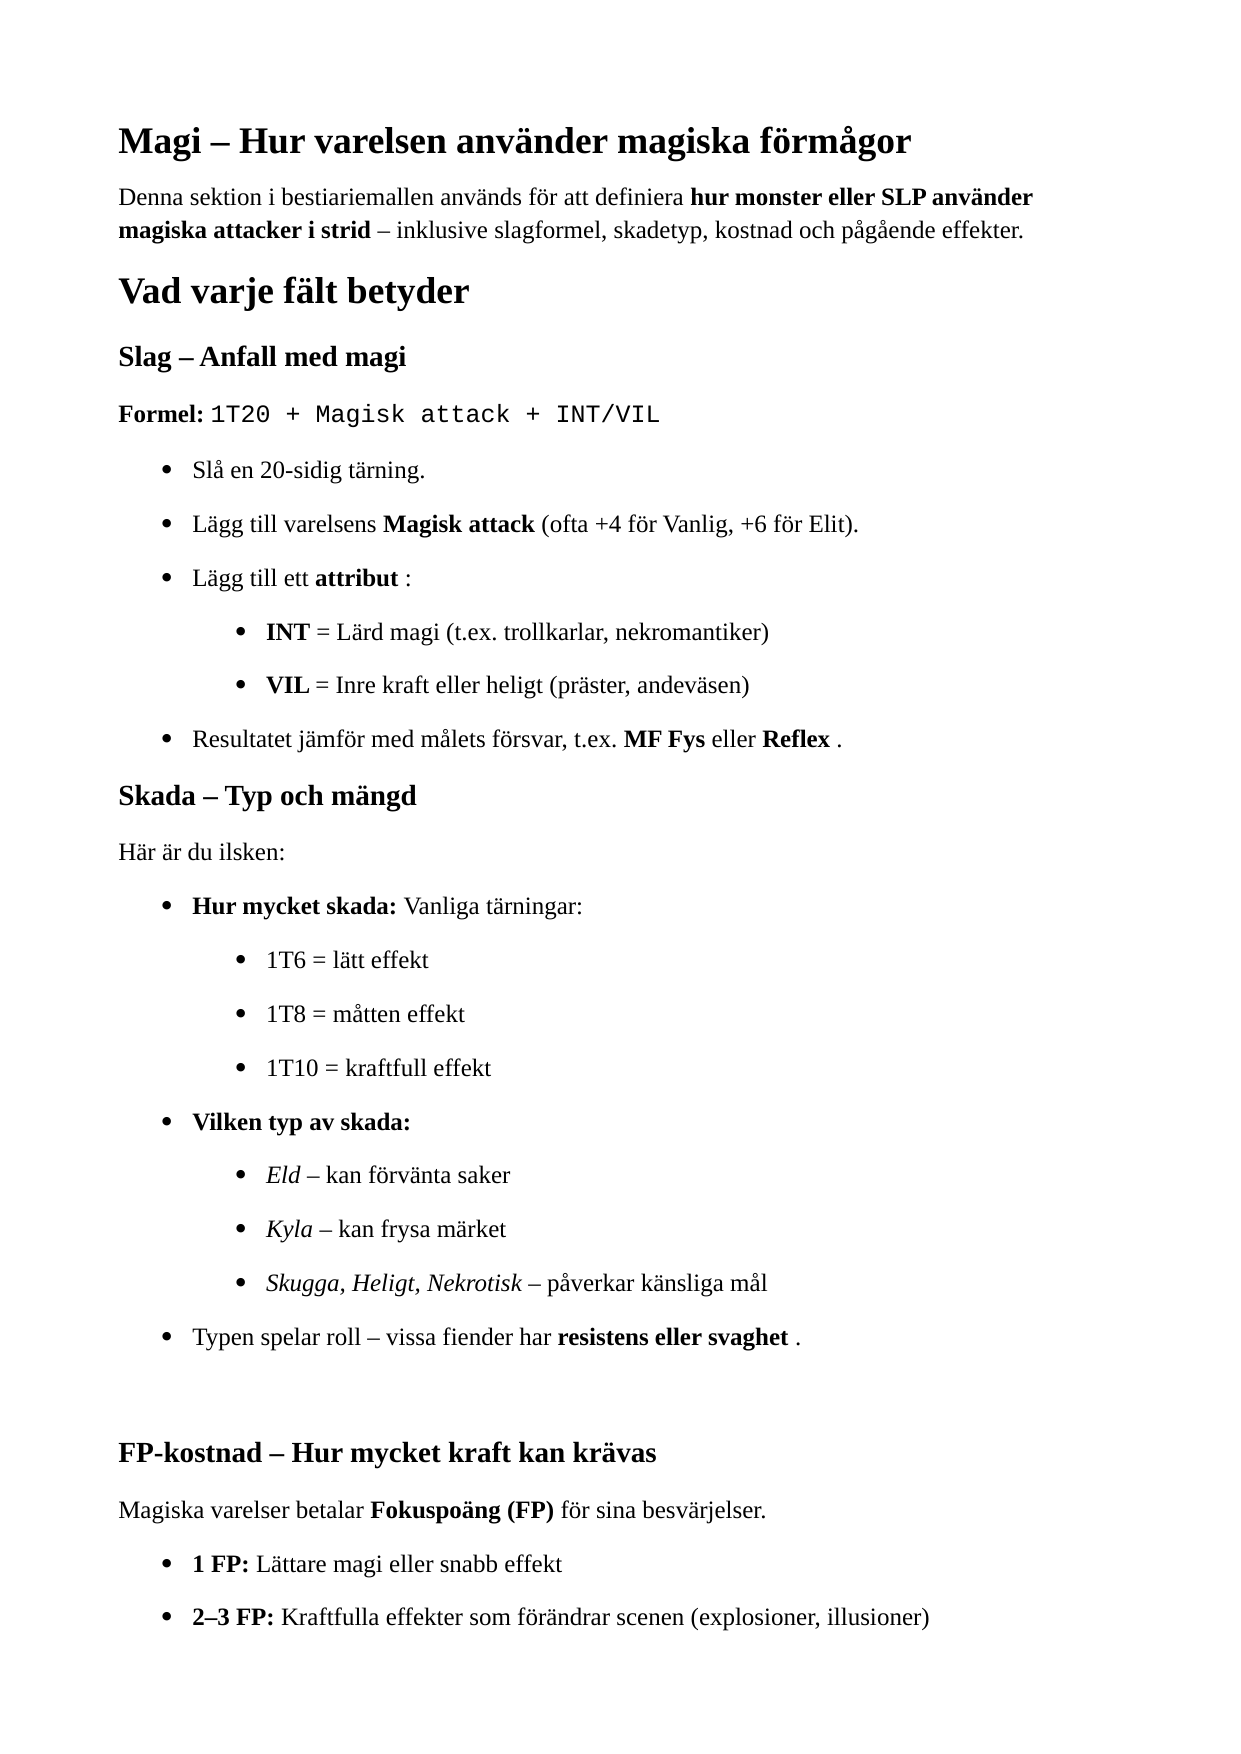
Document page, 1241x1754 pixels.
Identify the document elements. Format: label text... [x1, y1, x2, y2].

subtitle Slag – Anfall med magi [118, 339, 1122, 373]
list Resultatet jämför med målets försvar, t.ex. MF Fys eller Reflex . [162, 724, 1122, 753]
list Lägg till ett attribut : [162, 563, 1122, 591]
list 1T10 = kraftfull effekt [236, 1053, 1122, 1082]
list Lägg till varelsens Magisk attack (ofta +4 för Vanlig, +6 för Elit). [162, 509, 1122, 538]
subtitle Magi – Hur varelsen använder magiska förmågor [118, 118, 1122, 161]
list INT = Lärd magi (t.ex. trollkarlar, nekromantiker) [236, 617, 1122, 645]
text Formel: 1T20 + Magisk attack + INT/VIL [118, 399, 1122, 429]
list Vilken typ av skada: [162, 1107, 1122, 1136]
text Här är du ilsken: [118, 837, 1122, 866]
list Hur mycket skada: Vanliga tärningar: [162, 891, 1122, 920]
list Skugga, Heligt, Nekrotisk – påverkar känsliga mål [236, 1268, 1122, 1297]
list 1T6 = lätt effekt [236, 945, 1122, 974]
text Magiska varelser betalar Fokuspoäng (FP) för sina besvärjelser. [118, 1495, 1122, 1523]
list Eld – kan förvänta saker [236, 1161, 1122, 1189]
list 1T8 = måtten effekt [236, 999, 1122, 1028]
list 2–3 FP: Kraftfulla effekter som förändrar scenen (explosioner, illusioner) [162, 1602, 1122, 1631]
list Slå en 20-sidig tärning. [162, 455, 1122, 484]
subtitle FP-kostnad – Hur mycket kraft kan krävas [118, 1435, 1122, 1469]
subtitle Skada – Typ och mängd [118, 778, 1122, 812]
list VIL = Inre kraft eller heligt (präster, andeväsen) [236, 670, 1122, 699]
list 1 FP: Lättare magi eller snabb effekt [162, 1549, 1122, 1577]
list Kyla – kan frysa märket [236, 1214, 1122, 1243]
subtitle Vad varje fält betyder [118, 269, 1122, 312]
text Denna sektion i bestiariemallen används för att definiera hur monster eller SLP använder magiska attacker i strid – inklusive slagformel, skadetyp, kostnad och pågående effekter. [118, 182, 1122, 244]
list Typen spelar roll – vissa fiender har resistens eller svaghet . [162, 1322, 1122, 1351]
